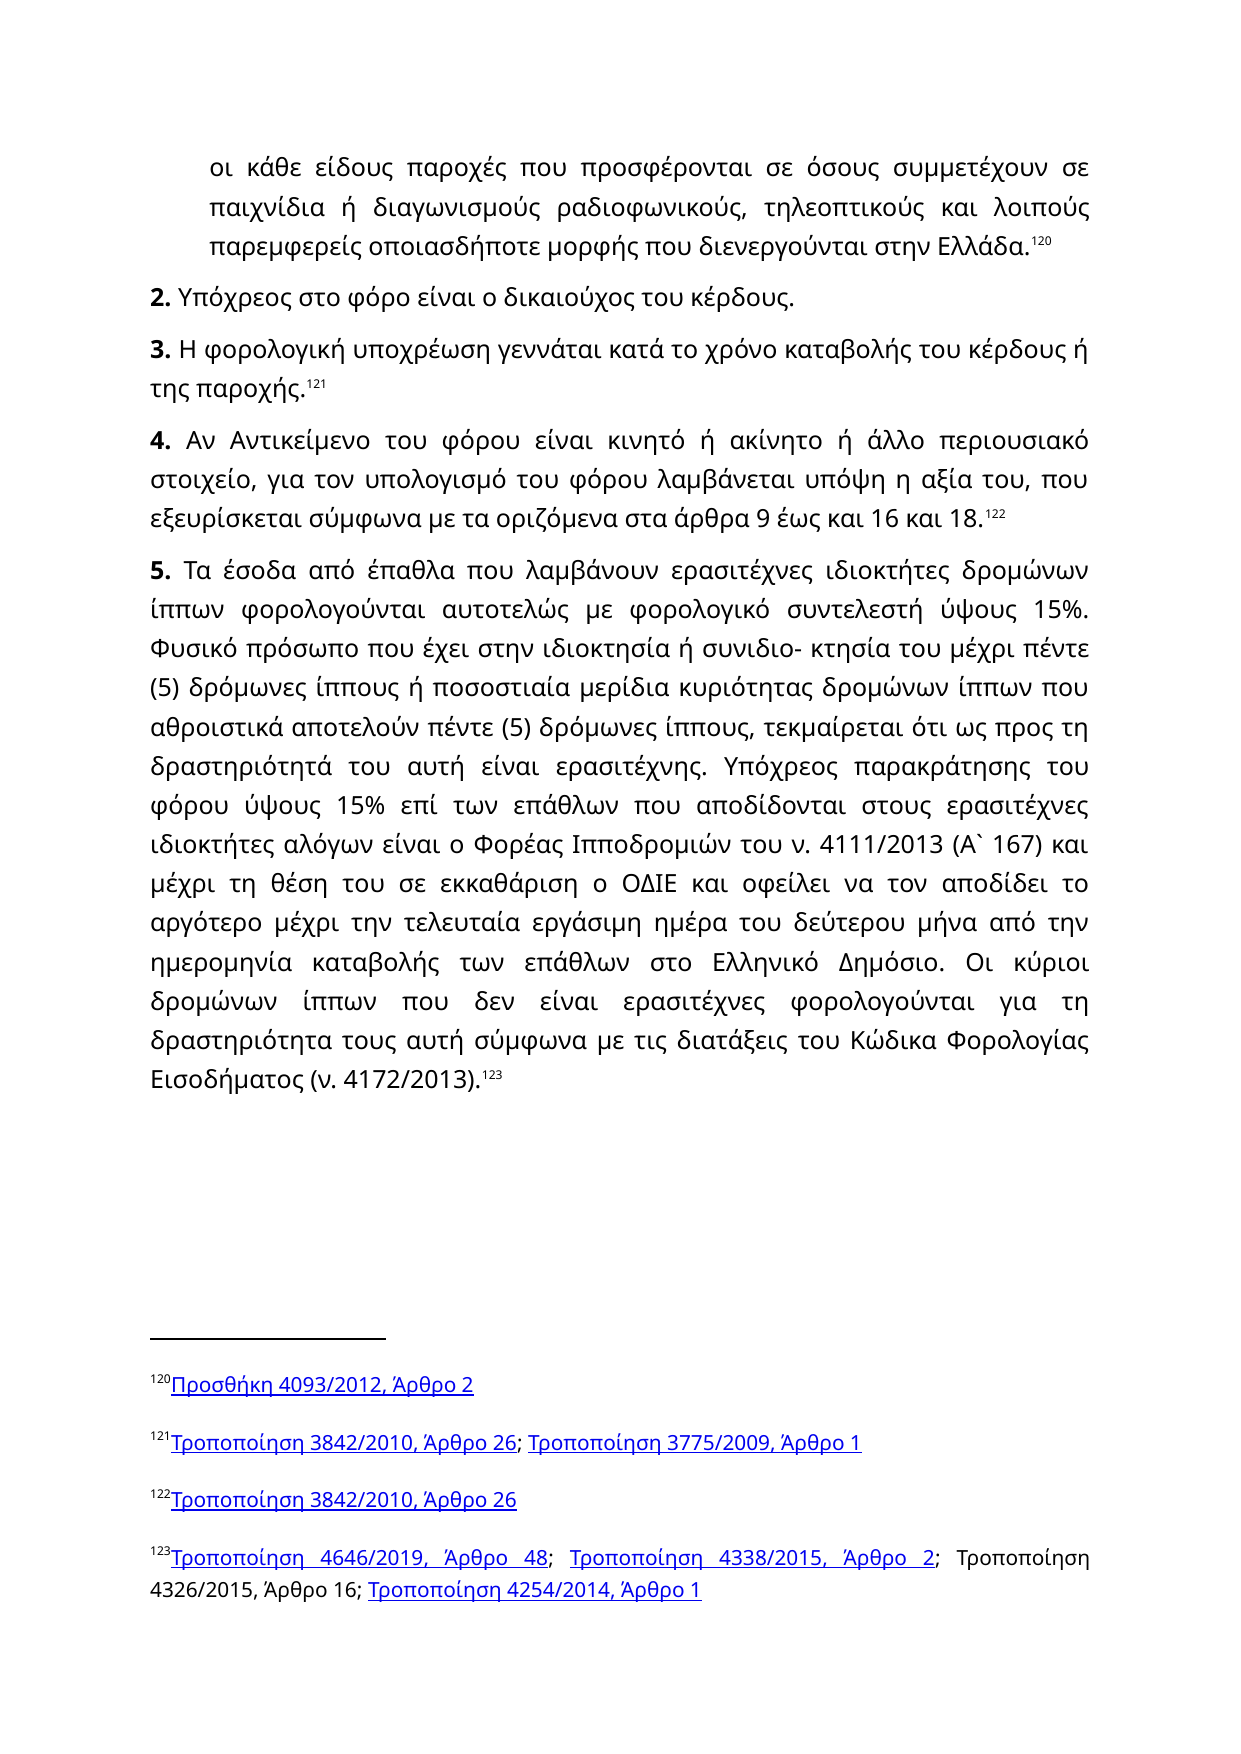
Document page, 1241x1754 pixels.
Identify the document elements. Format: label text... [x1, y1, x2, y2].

text 4. Αν Αντικείμενο του φόρου είναι κινητό ή ακίνητο ή άλλο περιουσιακό στοιχείο, για τον υπολογισμό του φόρου λαμβάνεται υπόψη η αξία του, που εξευρίσκεται σύμφωνα με τα οριζόμενα στα άρθρα 9 έως και 16 και 18. [150, 422, 1090, 535]
text Τροποποίηση 4646/2019, Άρθρο 48; Τροποποίηση 4338/2015, Άρθρο 2; Τροποποίηση 4326/2015, Άρθρο 16; Τροποποίηση 4254/2014, Άρθρο 1 [150, 1543, 1090, 1604]
text 5. Τα έσοδα από έπαθλα που λαμβάνουν ερασιτέχνες ιδιοκτήτες δρομώνων ίππων φορολογούνται αυτοτελώς με φορολογικό συντελεστή ύψους 15%. Φυσικό πρόσωπο που έχει στην ιδιοκτησία ή συνιδιο- κτησία του μέχρι πέντε (5) δρόμωνες ίππους ή ποσοστιαία μερίδια κυριότητας δρομώνων ίππων που αθροιστικά αποτελούν πέντε (5) δρόμωνες ίππους, τεκμαίρεται ότι ως προς τη δραστηριότητά του αυτή είναι ερασιτέχνης. Υπόχρεος παρακράτησης του φόρου ύψους 15% επί των επάθλων που αποδίδονται στους ερασιτέχνες ιδιοκτήτες αλόγων είναι ο Φορέας Ιπποδρομιών του ν. 4111/2013 (Α` 167) και μέχρι τη θέση του σε εκκαθάριση ο ΟΔΙΕ και οφείλει να τον αποδίδει το αργότερο μέχρι την τελευταία εργάσιμη ημέρα του δεύτερου μήνα από την ημερομηνία καταβολής των επάθλων στο Ελληνικό Δημόσιο. Οι κύριοι δρομώνων ίππων που δεν είναι ερασιτέχνες φορολογούνται για τη δραστηριότητα τους αυτή σύμφωνα με τις διατάξεις του Κώδικα Φορολογίας Εισοδήματος (ν. 4172/2013). [150, 552, 1090, 1096]
text 2. Υπόχρεος στο φόρο είναι ο δικαιούχος του κέρδους. [150, 280, 1090, 314]
text Τροποποίηση 3842/2010, Άρθρο 26; Τροποποίηση 3775/2009, Άρθρο 1 [150, 1428, 1090, 1456]
text Τροποποίηση 3842/2010, Άρθρο 26 [150, 1485, 1090, 1514]
text Προσθήκη 4093/2012, Άρθρο 2 [150, 1370, 1090, 1398]
list οι κάθε είδους παροχές που προσφέρονται σε όσους συμμετέχουν σε παιχνίδια ή διαγωνισμούς ραδιοφωνικούς, τηλεοπτικούς και λοιπούς παρεμφερείς οποιασδήποτε μορφής που διενεργούνται στην Ελλάδα. [150, 150, 1090, 262]
text 3. Η φορολογική υποχρέωση γεννάται κατά το χρόνο καταβολής του κέρδους ή της παροχής. [150, 332, 1090, 405]
